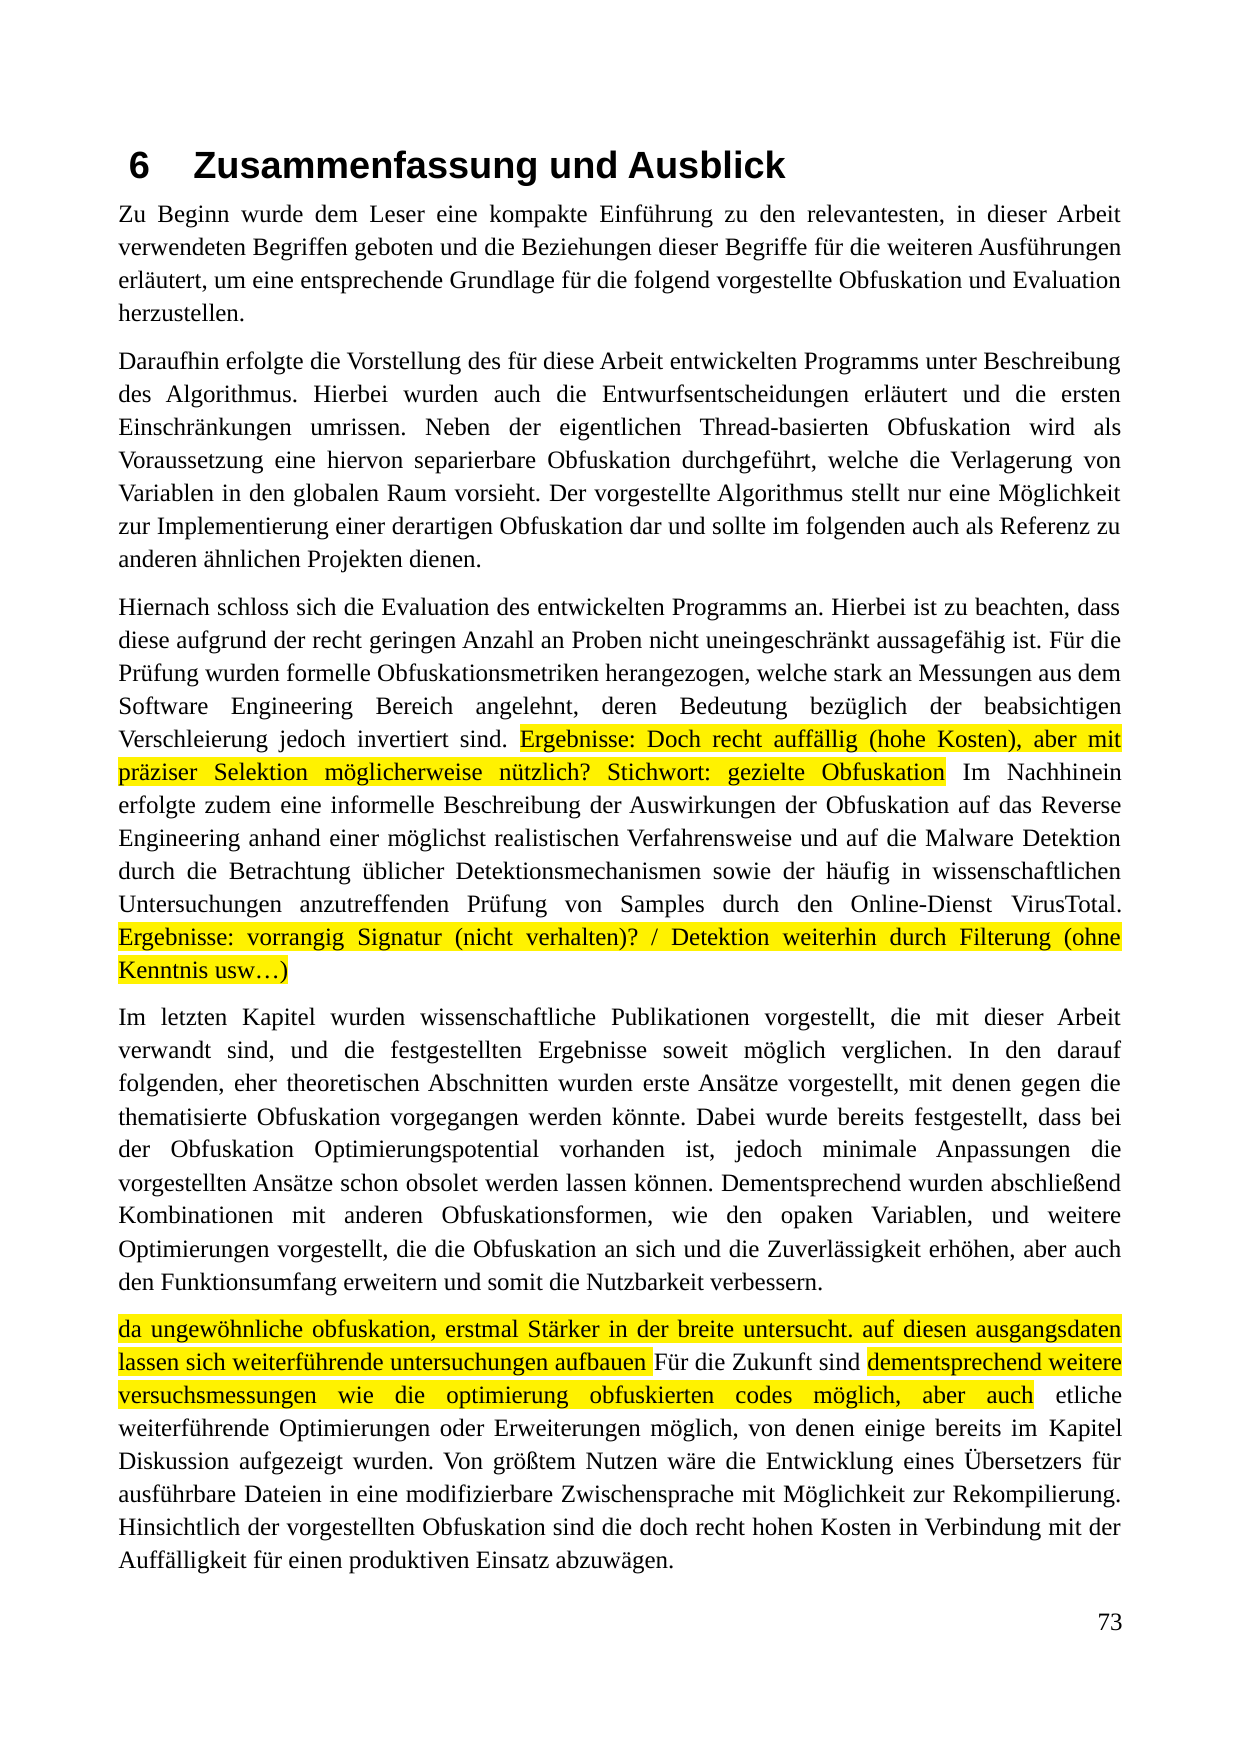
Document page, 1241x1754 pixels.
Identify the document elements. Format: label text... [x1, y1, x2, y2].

text Hiernach schloss sich die Evaluation des entwickelten Programms an. Hierbei ist zu beachten, dass diese aufgrund der recht geringen Anzahl an Proben nicht uneingeschränkt aussagefähig ist. Für die Prüfung wurden formelle Obfuskationsmetriken herangezogen, welche stark an Messungen aus dem Software Engineering Bereich angelehnt, deren Bedeutung bezüglich der beabsichtigen Verschleierung jedoch invertiert sind. Ergebnisse: Doch recht auffällig (hohe Kosten), aber mit präziser Selektion möglicherweise nützlich? Stichwort: gezielte Obfuskation Im Nachhinein erfolgte zudem eine informelle Beschreibung der Auswirkungen der Obfuskation auf das Reverse Engineering anhand einer möglichst realistischen Verfahrensweise und auf die Malware Detektion durch die Betrachtung üblicher Detektionsmechanismen sowie der häufig in wissenschaftlichen Untersuchungen anzutreffenden Prüfung von Samples durch den Online-Dienst VirusTotal. Ergebnisse: vorrangig Signatur (nicht verhalten)? / Detektion weiterhin durch Filterung (ohne Kenntnis usw…) [118, 592, 1122, 984]
text Daraufhin erfolgte die Vorstellung des für diese Arbeit entwickelten Programms unter Beschreibung des Algorithmus. Hierbei wurden auch die Entwurfsentscheidungen erläutert und die ersten Einschränkungen umrissen. Neben der eigentlichen Thread-basierten Obfuskation wird als Voraussetzung eine hiervon separierbare Obfuskation durchgeführt, welche die Verlagerung von Variablen in den globalen Raum vorsieht. Der vorgestellte Algorithmus stellt nur eine Möglichkeit zur Implementierung einer derartigen Obfuskation dar und sollte im folgenden auch als Referenz zu anderen ähnlichen Projekten dienen. [118, 346, 1122, 573]
text da ungewöhnliche obfuskation, erstmal Stärker in der breite untersucht. auf diesen ausgangsdaten lassen sich weiterführende untersuchungen aufbauen Für die Zukunft sind dementsprechend weitere versuchsmessungen wie die optimierung obfuskierten codes möglich, aber auch etliche weiterführende Optimierungen oder Erweiterungen möglich, von denen einige bereits im Kapitel Diskussion aufgezeigt wurden. Von größtem Nutzen wäre die Entwicklung eines Übersetzers für ausführbare Dateien in eine modifizierbare Zwischensprache mit Möglichkeit zur Rekompilierung. Hinsichtlich der vorgestellten Obfuskation sind die doch recht hohen Kosten in Verbindung mit der Auffälligkeit für einen produktiven Einsatz abzuwägen. [118, 1314, 1122, 1574]
text Zu Beginn wurde dem Leser eine kompakte Einführung zu den relevantesten, in dieser Arbeit verwendeten Begriffen geboten und die Beziehungen dieser Begriffe für die weiteren Ausführungen erläutert, um eine entsprechende Grundlage für die folgend vorgestellte Obfuskation und Evaluation herzustellen. [118, 199, 1122, 327]
text Im letzten Kapitel wurden wissenschaftliche Publikationen vorgestellt, die mit dieser Arbeit verwandt sind, und die festgestellten Ergebnisse soweit möglich verglichen. In den darauf folgenden, eher theoretischen Abschnitten wurden erste Ansätze vorgestellt, mit denen gegen die thematisierte Obfuskation vorgegangen werden könnte. Dabei wurde bereits festgestellt, dass bei der Obfuskation Optimierungspotential vorhanden ist, jedoch minimale Anpassungen die vorgestellten Ansätze schon obsolet werden lassen können. Dementsprechend wurden abschließend Kombinationen mit anderen Obfuskationsformen, wie den opaken Variablen, und weitere Optimierungen vorgestellt, die die Obfuskation an sich und die Zuverlässigkeit erhöhen, aber auch den Funktionsumfang erweitern und somit die Nutzbarkeit verbessern. [118, 1002, 1122, 1295]
subtitle Zusammenfassung und Ausblick [118, 143, 1122, 187]
